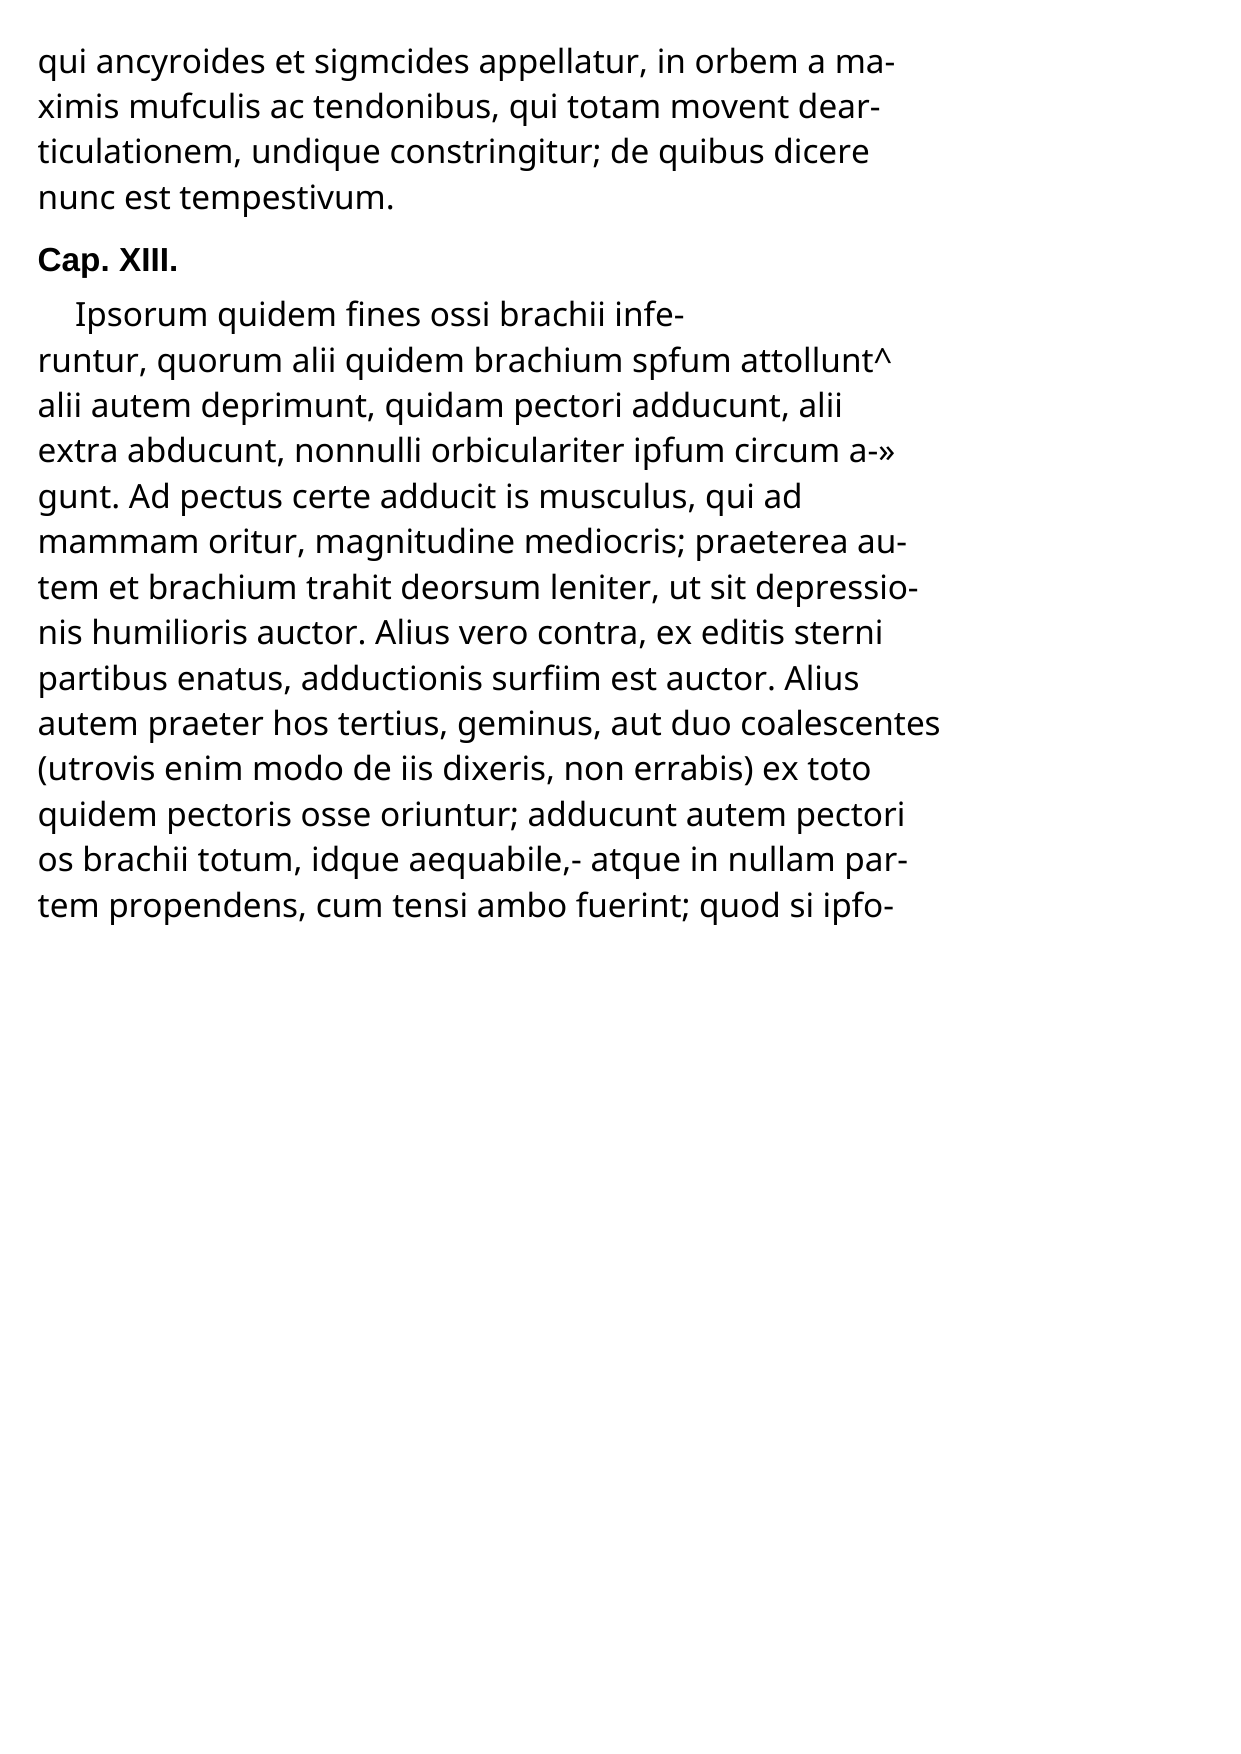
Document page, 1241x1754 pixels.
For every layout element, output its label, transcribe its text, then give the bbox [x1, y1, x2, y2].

subtitle Cap. ΧIII. [37, 240, 1203, 278]
text qui ancyroides et sigmcides appellatur, in orbem a ma- ximis mufculis ac tendonibus, qui totam movent dear- ticulationem, undique constringitur; de quibus dicere nunc est tempestivum. [37, 37, 1203, 219]
text Ipsorum quidem fines ossi brachii infe- runtur, quorum alii quidem brachium spfum attollunt^ alii autem deprimunt, quidam pectori adducunt, alii extra abducunt, nonnulli orbiculariter ipfum circum a-» gunt. Ad pectus certe adducit is musculus, qui ad mammam oritur, magnitudine mediocris; praeterea au- tem et brachium trahit deorsum leniter, ut sit depressio- nis humilioris auctor. Alius vero contra, ex editis sterni partibus enatus, adductionis surfiim est auctor. Alius autem praeter hos tertius, geminus, aut duo coalescentes (utrovis enim modo de iis dixeris, non errabis) ex toto quidem pectoris osse oriuntur; adducunt autem pectori os brachii totum, idque aequabile,- atque in nullam par- tem propendens, cum tensi ambo fuerint; quod si ipfo- [37, 291, 1203, 927]
